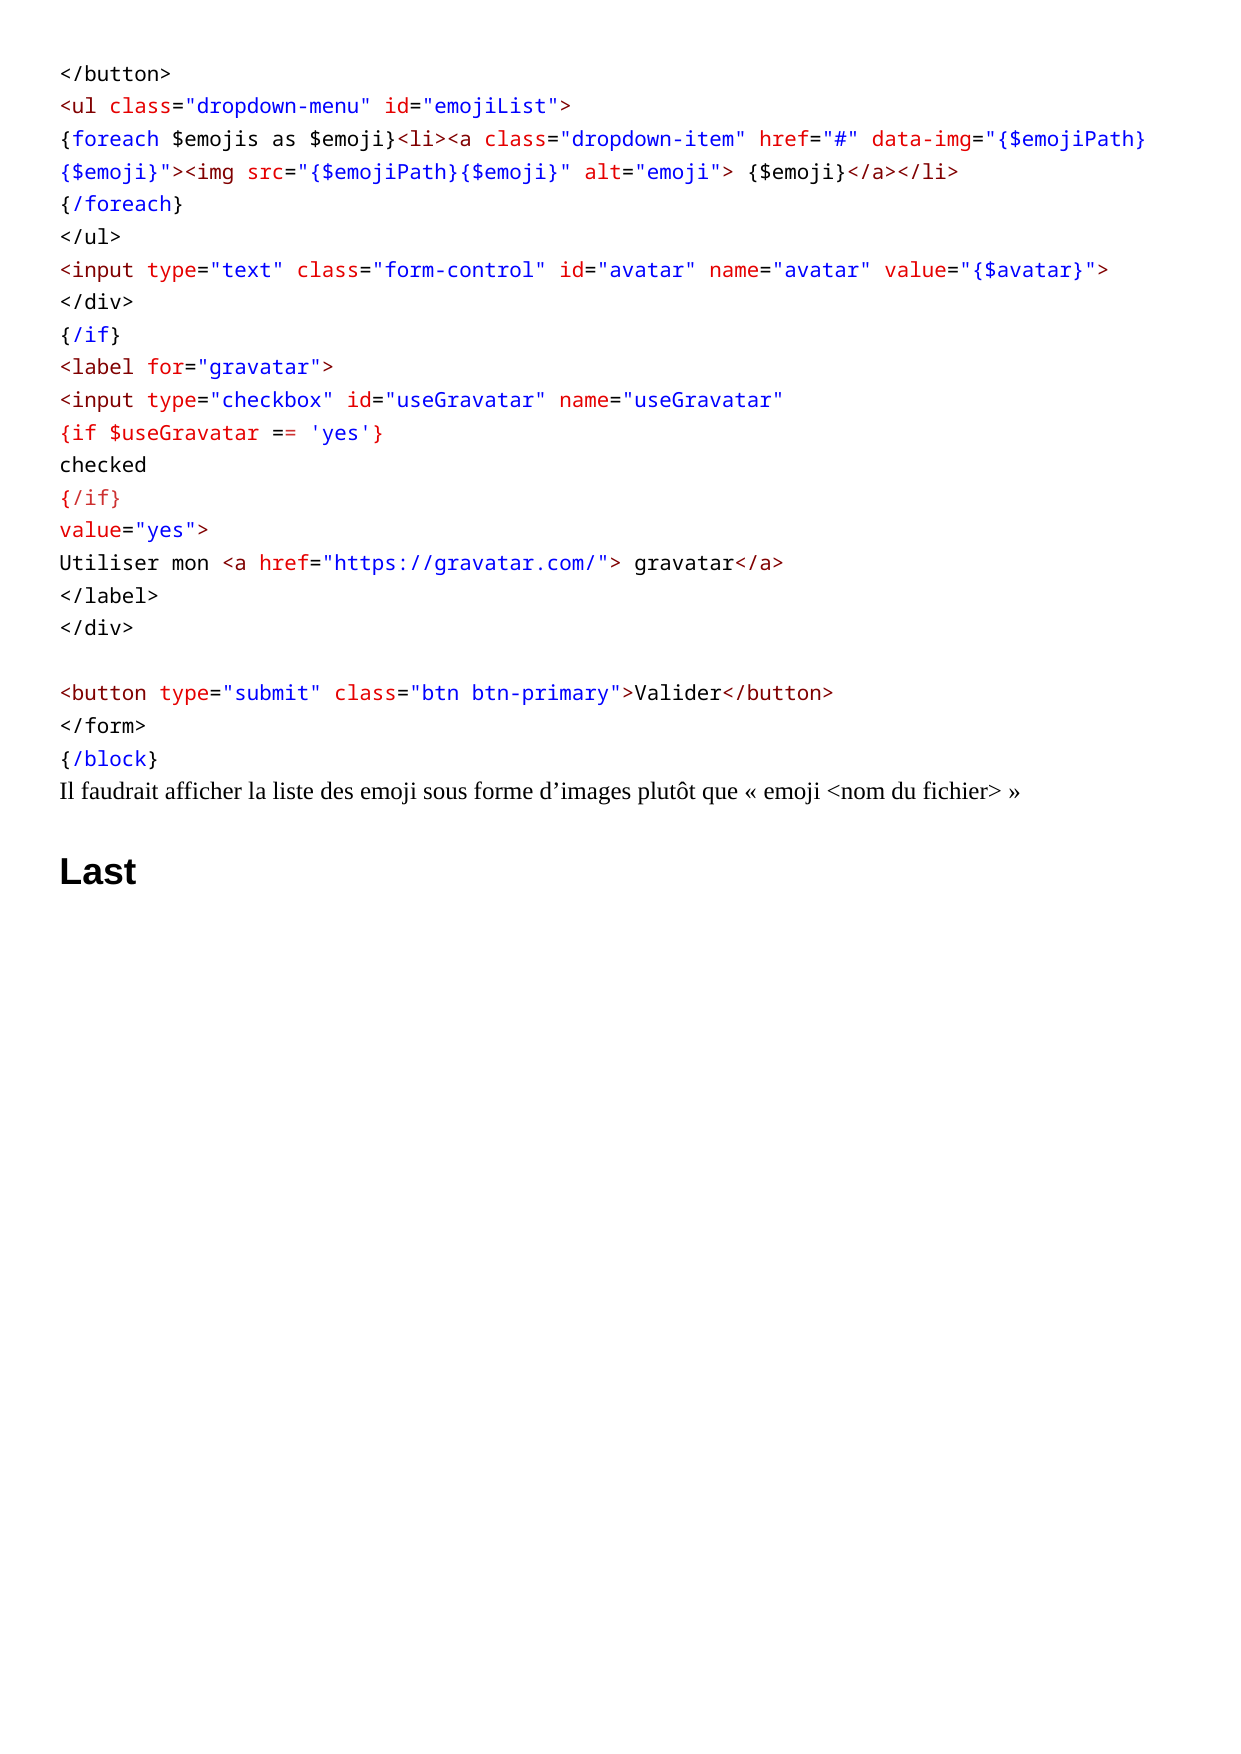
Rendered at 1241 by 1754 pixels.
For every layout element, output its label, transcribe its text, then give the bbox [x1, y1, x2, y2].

text {if $useGravatar == 'yes'} [59, 418, 1181, 446]
subtitle Last [59, 849, 1181, 892]
text {/foreach} [59, 189, 1181, 218]
text </div> [59, 613, 1181, 642]
text {/block} [59, 744, 1181, 772]
text <button type="submit" class="btn btn-primary">Valider</button> [59, 678, 1181, 707]
text {foreach $emojis as $emoji}<li><a class="dropdown-item" href="#" data-img="{$emojiPath}{$emoji}"><img src="{$emojiPath}{$emoji}" alt="emoji"> {$emoji}</a></li> [59, 124, 1181, 185]
text checked [59, 450, 1181, 479]
text </form> [59, 711, 1181, 739]
text {/if} [59, 483, 1181, 511]
text <label for="gravatar"> [59, 352, 1181, 381]
text {/if} [59, 320, 1181, 348]
text </div> [59, 287, 1181, 316]
text </button> [59, 59, 1181, 87]
text Utiliser mon <a href="https://gravatar.com/"> gravatar</a> [59, 548, 1181, 577]
text </label> [59, 581, 1181, 609]
text value="yes"> [59, 516, 1181, 544]
text <input type="text" class="form-control" id="avatar" name="avatar" value="{$avatar}"> [59, 255, 1181, 283]
text Il faudrait afficher la liste des emoji sous forme d’images plutôt que « emoji <nom du fichier> » [59, 776, 1181, 805]
text </ul> [59, 222, 1181, 251]
text <ul class="dropdown-menu" id="emojiList"> [59, 92, 1181, 120]
text <input type="checkbox" id="useGravatar" name="useGravatar" [59, 385, 1181, 413]
